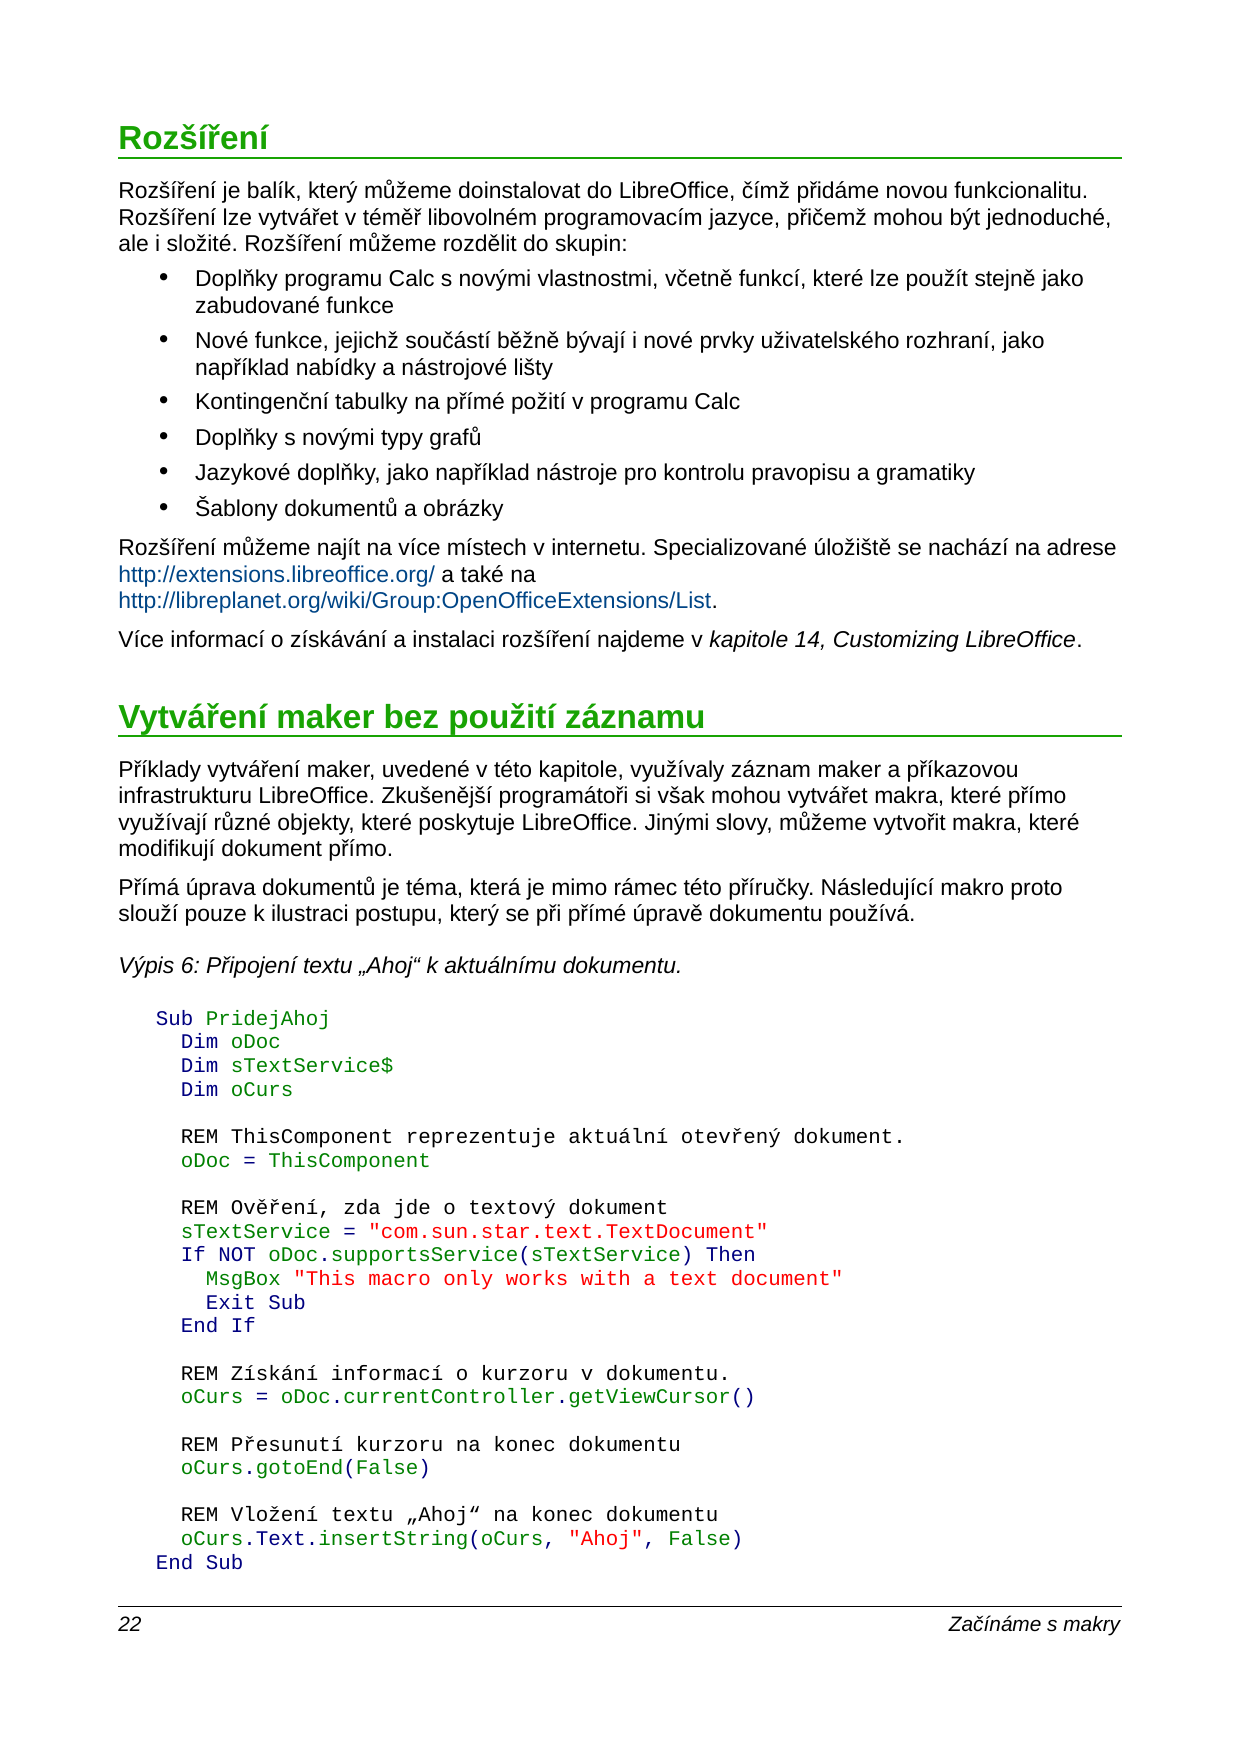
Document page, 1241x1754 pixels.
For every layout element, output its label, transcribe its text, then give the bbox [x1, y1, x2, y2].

text End If [156, 1315, 1122, 1339]
text Dim oDoc [156, 1032, 1122, 1055]
list Kontingenční tabulky na přímé požití v programu Calc [156, 387, 1122, 416]
text Příklady vytváření maker, uvedené v této kapitole, využívaly záznam maker a příkazovou infrastrukturu LibreOffice. Zkušenější programátoři si však mohou vytvářet makra, které přímo využívají různé objekty, které poskytuje LibreOffice. Jinými slovy, můžeme vytvořit makra, které modifikují dokument přímo. [118, 756, 1122, 861]
text REM ThisComponent reprezentuje aktuální otevřený dokument. [156, 1126, 1122, 1150]
list Rozšíření je balík, který můžeme doinstalovat do LibreOffice, čímž přidáme novou funkcionalitu. Rozšíření lze vytvářet v téměř libovolném programovacím jazyce, přičemž mohou být jednoduché, ale i složité. Rozšíření můžeme rozdělit do skupin: [118, 177, 1122, 257]
text Exit Sub [156, 1292, 1122, 1315]
text Přímá úprava dokumentů je téma, která je mimo rámec této příručky. Následující makro proto slouží pouze k ilustraci postupu, který se při přímé úpravě dokumentu používá. [118, 874, 1122, 927]
subtitle Vytváření maker bez použití záznamu [118, 697, 1122, 735]
text oCurs = oDoc.currentController.getViewCursor() [156, 1386, 1122, 1410]
list Nové funkce, jejichž součástí běžně bývají i nové prvky uživatelského rozhraní, jako například nabídky a nástrojové lišty [156, 325, 1122, 380]
text sTextService = "com.sun.star.text.TextDocument" [156, 1221, 1122, 1244]
text REM Získání informací o kurzoru v dokumentu. [156, 1363, 1122, 1386]
text Dim oCurs [156, 1079, 1122, 1102]
text REM Přesunutí kurzoru na konec dokumentu [156, 1433, 1122, 1457]
list Doplňky s novými typy grafů [156, 422, 1122, 451]
text If NOT oDoc.supportsService(sTextService) Then [156, 1244, 1122, 1268]
text Sub PridejAhoj [156, 1008, 1122, 1032]
text Více informací o získávání a instalaci rozšíření najdeme v kapitole 14, Customizing LibreOffice. [118, 626, 1122, 652]
text REM Ověření, zda jde o textový dokument [156, 1197, 1122, 1221]
text Dim sTextService$ [156, 1055, 1122, 1079]
text oDoc = ThisComponent [156, 1150, 1122, 1173]
text REM Vložení textu „Ahoj“ na konec dokumentu [156, 1504, 1122, 1528]
text End Sub [156, 1552, 1122, 1575]
text oCurs.gotoEnd(False) [156, 1457, 1122, 1481]
list Doplňky programu Calc s novými vlastnostmi, včetně funkcí, které lze použít stejně jako zabudované funkce [156, 263, 1122, 318]
text Rozšíření můžeme najít na více místech v internetu. Specializované úložiště se nachází na adrese http://extensions.libreoffice.org/ a také na http://libreplanet.org/wiki/Group:OpenOfficeExtensions/List. [118, 534, 1122, 613]
subtitle Rozšíření [118, 118, 1122, 157]
list Šablony dokumentů a obrázky [156, 493, 1122, 522]
text MsgBox "This macro only works with a text document" [156, 1268, 1122, 1292]
text oCurs.Text.insertString(oCurs, "Ahoj", False) [156, 1528, 1122, 1552]
list Jazykové doplňky, jako například nástroje pro kontrolu pravopisu a gramatiky [156, 457, 1122, 487]
text Výpis 6 : Připojení textu „Ahoj“ k aktuálnímu dokumentu. [118, 952, 1122, 978]
